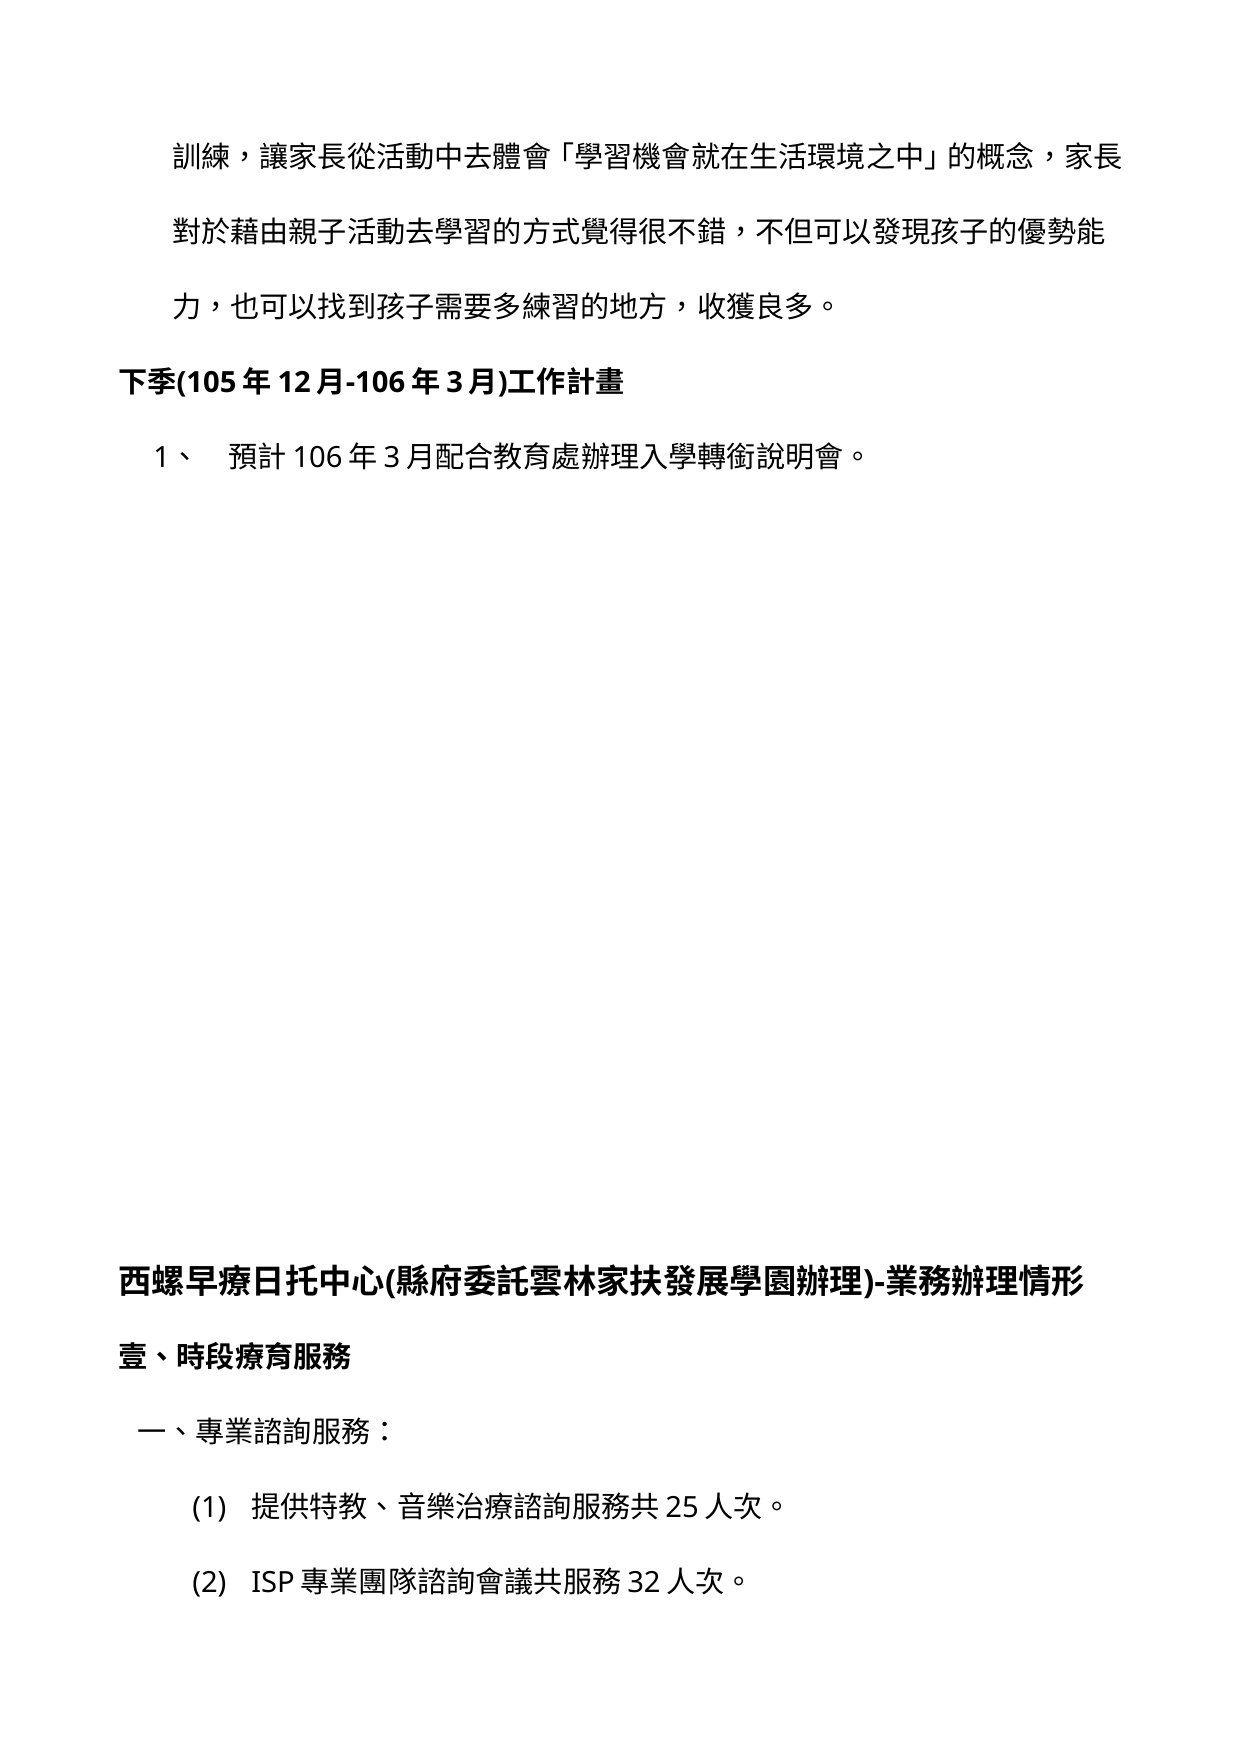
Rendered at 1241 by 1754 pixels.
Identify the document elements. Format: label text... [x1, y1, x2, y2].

text 下季(105年12月-106年3月)工作計畫 [118, 342, 1122, 417]
text 訓練，讓家長從活動中去體會「學習機會就在生活環境之中」的概念，家長對於藉由親子活動去學習的方式覺得很不錯，不但可以發現孩子的優勢能力，也可以找到孩子需要多練習的地方，收獲良多。 [172, 117, 1122, 342]
text 一、專業諮詢服務： [137, 1392, 1122, 1467]
list 預計106年3月配合教育處辦理入學轉銜說明會。 [153, 417, 1122, 492]
text 西螺早療日托中心(縣府委託雲林家扶發展學園辦理)-業務辦理情形 [118, 1242, 1122, 1317]
text 壹、時段療育服務 [118, 1317, 1122, 1392]
list ISP專業團隊諮詢會議共服務32人次。 [192, 1542, 1122, 1617]
list 提供特教、音樂治療諮詢服務共25人次。 [192, 1467, 1122, 1542]
